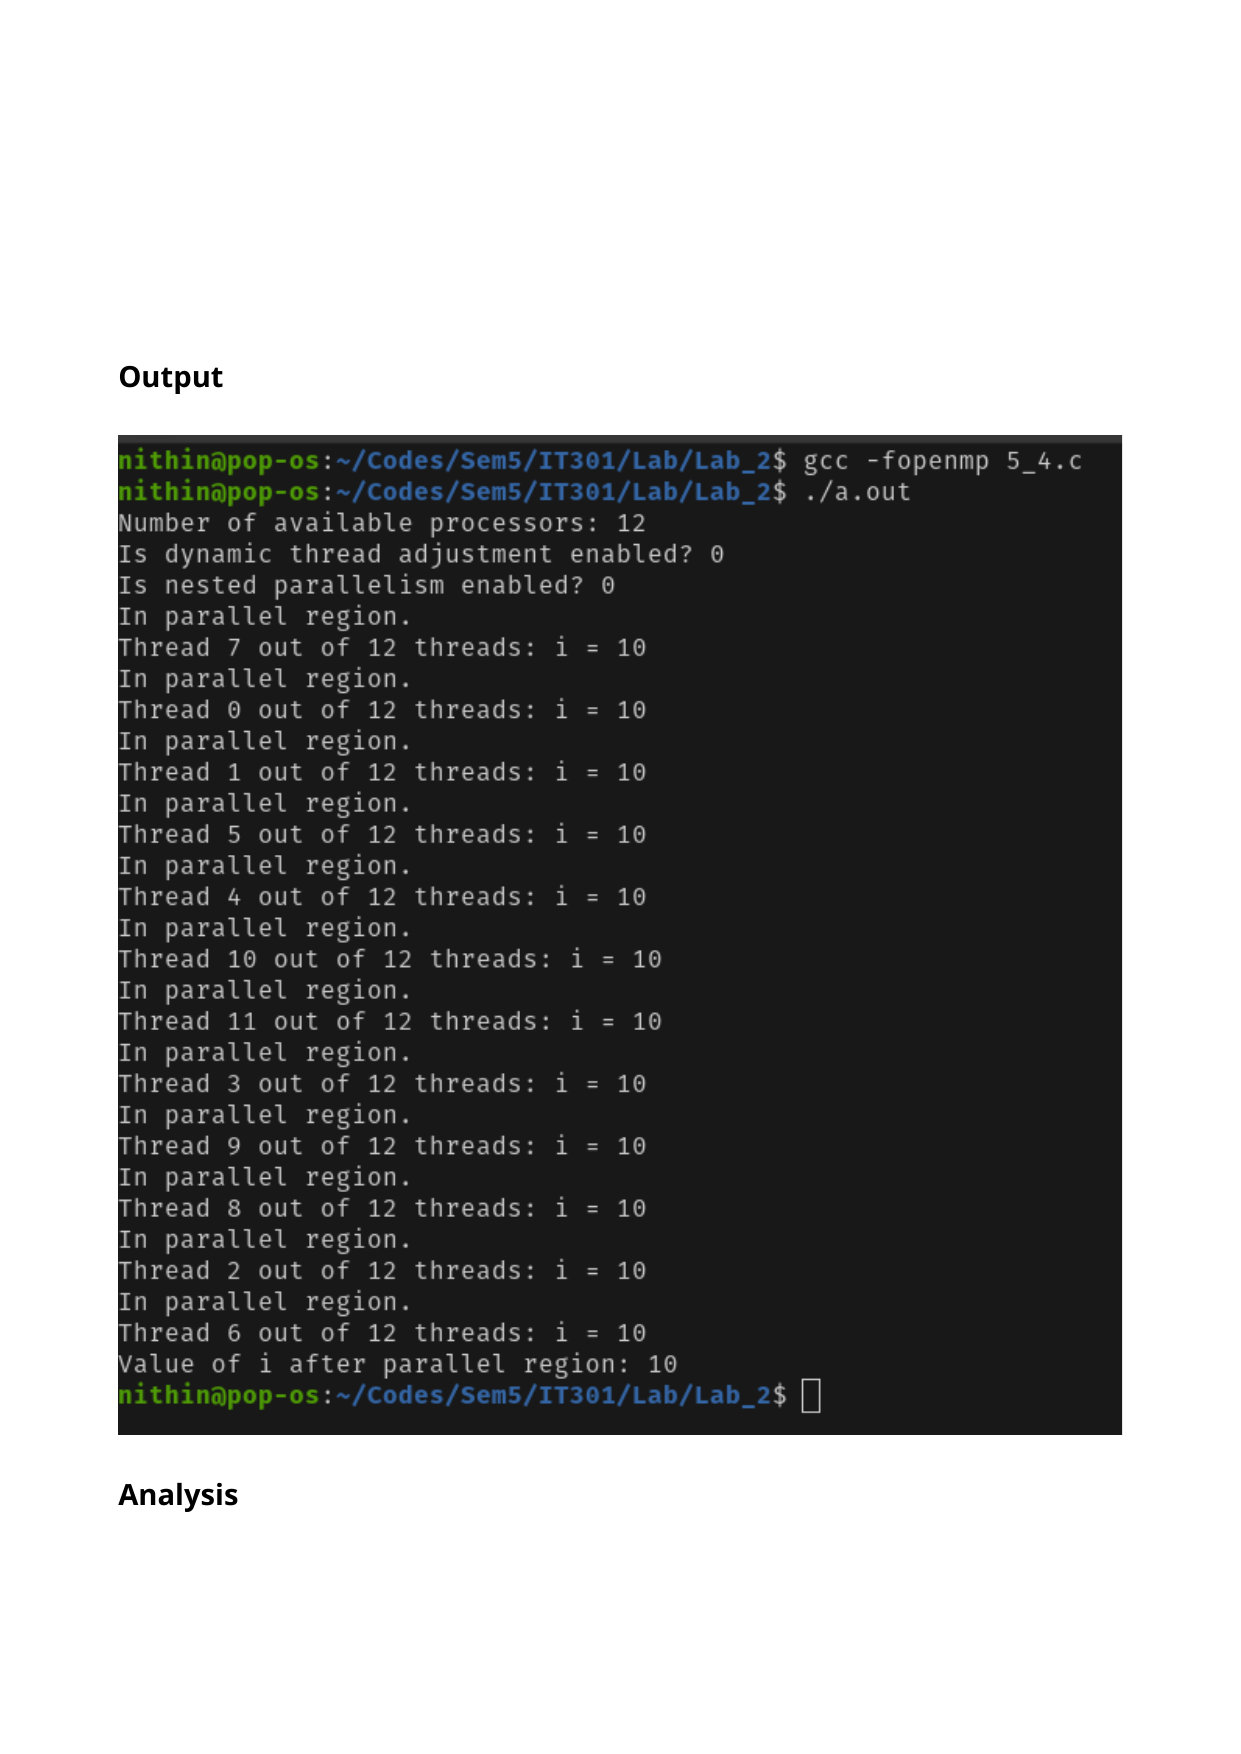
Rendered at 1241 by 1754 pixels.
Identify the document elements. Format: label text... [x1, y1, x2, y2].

picture [118, 435, 1123, 1435]
text Output [118, 356, 1122, 396]
text Analysis [118, 1474, 1122, 1514]
